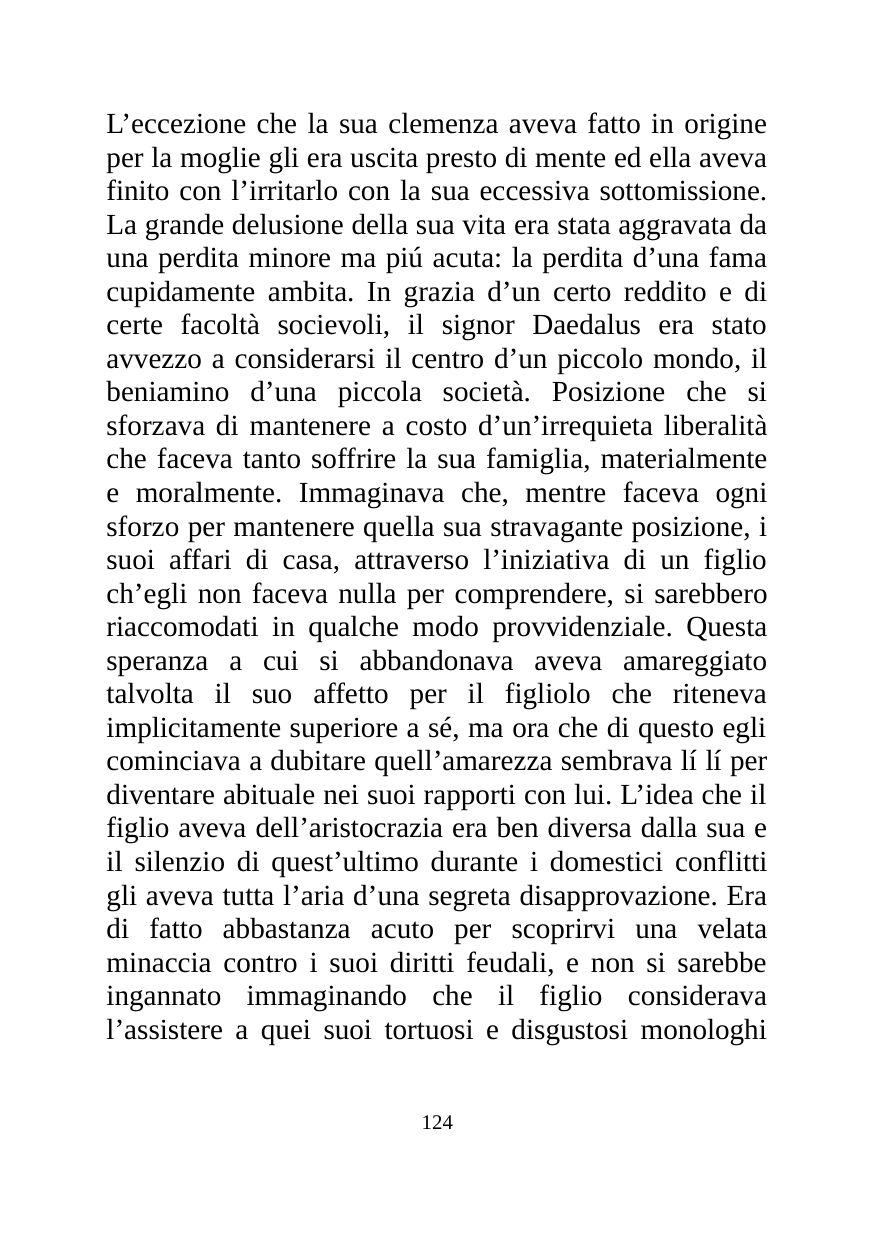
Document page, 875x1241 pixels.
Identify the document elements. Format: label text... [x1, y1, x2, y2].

text L’eccezione che la sua clemenza aveva fatto in origine per la moglie gli era uscita presto di mente ed ella aveva finito con l’irritarlo con la sua eccessiva sottomissione. La grande delusione della sua vita era stata aggravata da una perdita minore ma piú acuta: la perdita d’una fama cupidamente ambita. In grazia d’un certo reddito e di certe facoltà socievoli, il signor Daedalus era stato avvezzo a considerarsi il centro d’un piccolo mondo, il beniamino d’una piccola società. Posizione che si sforzava di mantenere a costo d’un’irrequieta liberalità che faceva tanto soffrire la sua famiglia, materialmente e moralmente. Immaginava che, mentre faceva ogni sforzo per mantenere quella sua stravagante posizione, i suoi affari di casa, attraverso l’iniziativa di un figlio ch’egli non faceva nulla per comprendere, si sarebbero riaccomodati in qualche modo provvidenziale. Questa speranza a cui si abbandonava aveva amareggiato talvolta il suo affetto per il figliolo che riteneva implicitamente superiore a sé, ma ora che di questo egli cominciava a dubitare quell’amarezza sembrava lí lí per diventare abituale nei suoi rapporti con lui. L’idea che il figlio aveva dell’aristocrazia era ben diversa dalla sua e il silenzio di quest’ultimo durante i domestici conflitti gli aveva tutta l’aria d’una segreta disapprovazione. Era di fatto abbastanza acuto per scoprirvi una velata minaccia contro i suoi diritti feudali, e non si sarebbe ingannato immaginando che il figlio considerava l’assistere a quei suoi tortuosi e disgustosi monologhi [106, 106, 768, 1045]
